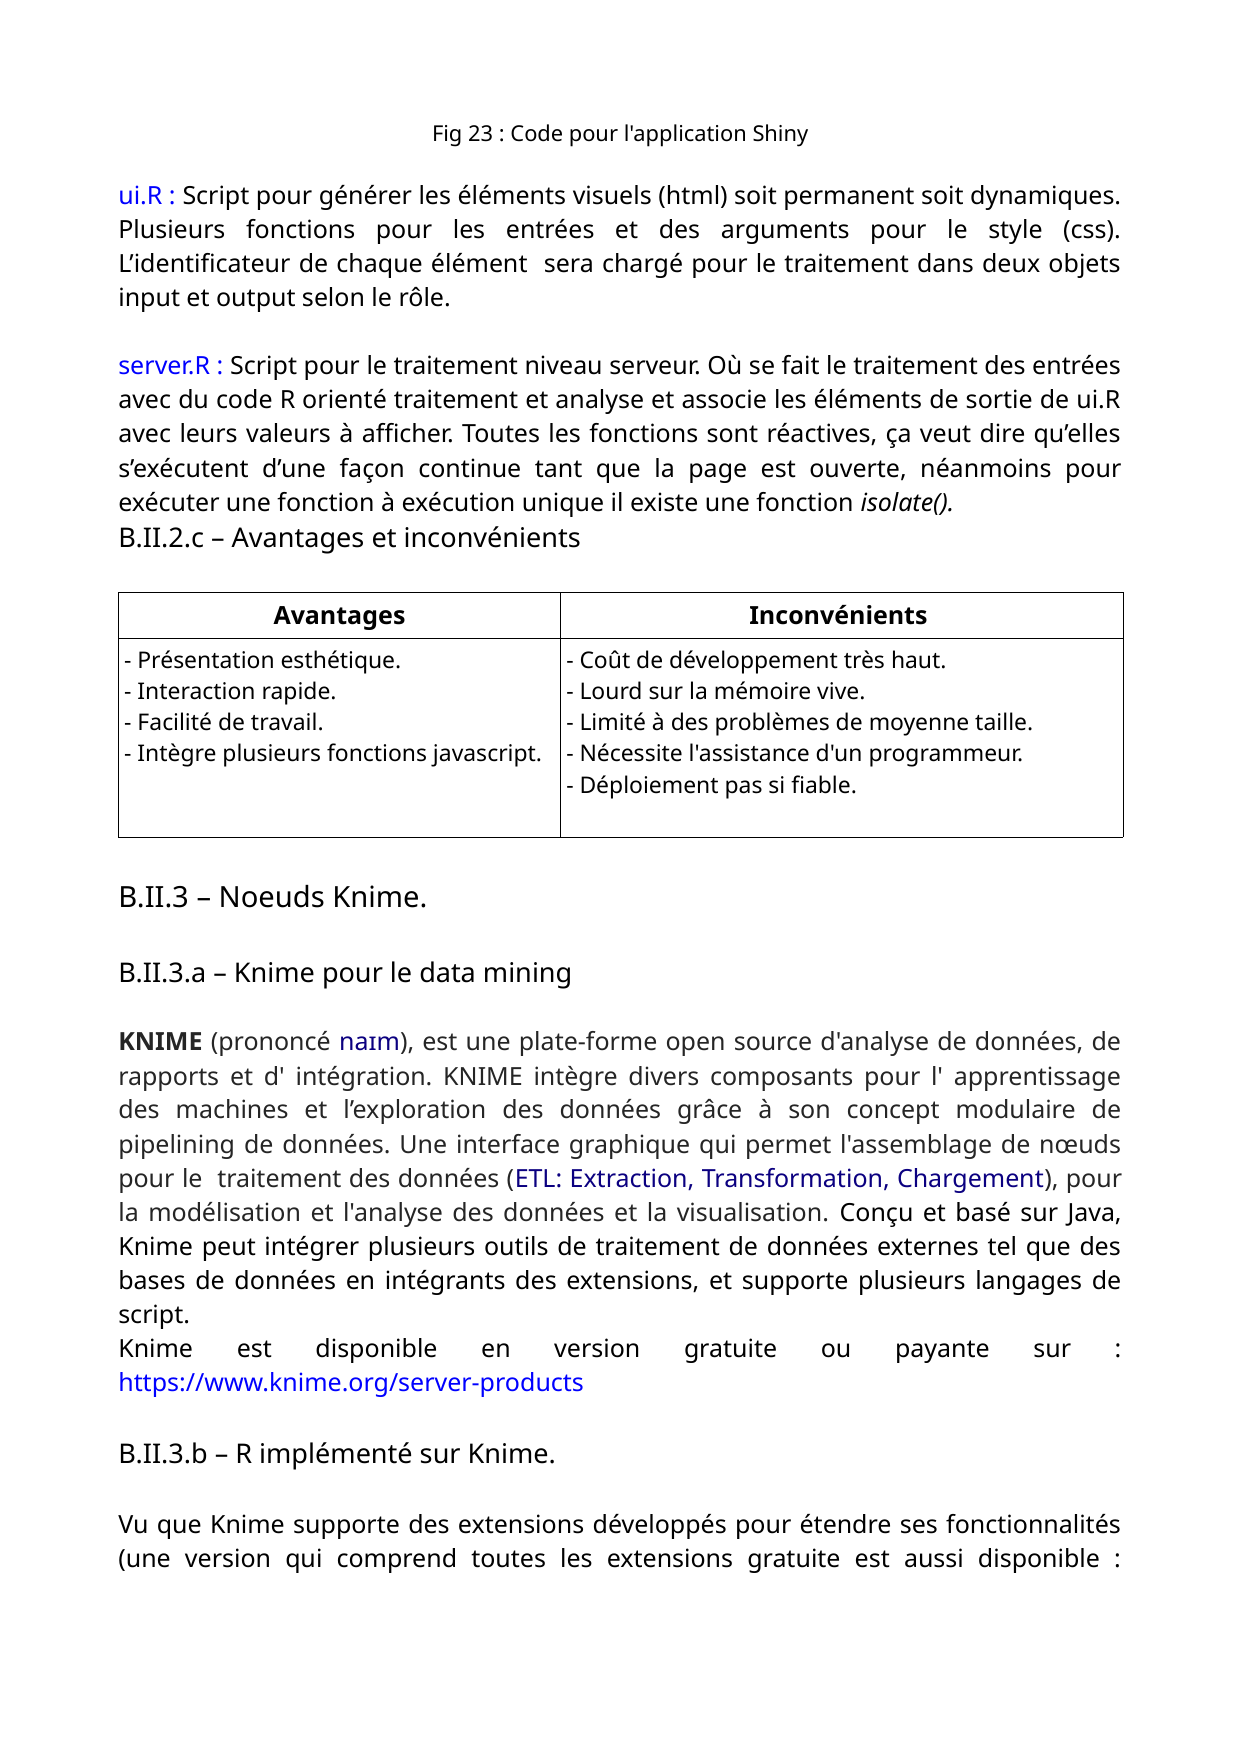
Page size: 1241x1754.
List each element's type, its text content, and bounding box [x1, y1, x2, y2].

table_cell - Présentation esthétique. - Interaction rapide. - Facilité de travail. - Intègre plusieurs fonctions javascript. [119, 639, 560, 837]
text B.II.3.a – Knime pour le data mining [118, 953, 1122, 990]
text Knime est disponible en version gratuite ou payante sur : https://www.knime.org/server-products [118, 1331, 1122, 1399]
table_cell - Coût de développement très haut. - Lourd sur la mémoire vive. - Limité à des problèmes de moyenne taille. - Nécessite l'assistance d'un programmeur. - Déploiement pas si fiable. [561, 639, 1123, 837]
table_header Avantages [119, 593, 560, 638]
text Vu que Knime supporte des extensions développés pour étendre ses fonctionnalités (une version qui comprend toutes les extensions gratuite est aussi disponible : [118, 1507, 1122, 1575]
text KNIME (prononcé naɪm), est une plate-forme open source d'analyse de données, de rapports et d' intégration. KNIME intègre divers composants pour l' apprentissage des machines et l’exploration des données grâce à son concept modulaire de pipelining de données. Une interface graphique qui permet l'assemblage de nœuds pour le traitement des données (ETL: Extraction, Transformation, Chargement), pour la modélisation et l'analyse des données et la visualisation. Conçu et basé sur Java, Knime peut intégrer plusieurs outils de traitement de données externes tel que des bases de données en intégrants des extensions, et supporte plusieurs langages de script. [118, 1024, 1122, 1331]
text B.II.2.c – Avantages et inconvénients [118, 518, 1122, 555]
text B.II.3.b – R implémenté sur Knime. [118, 1433, 1122, 1472]
text B.II.3 – Noeuds Knime. [118, 877, 1122, 916]
table_header Inconvénients [561, 593, 1123, 638]
text server.R : Script pour le traitement niveau serveur. Où se fait le traitement des entrées avec du code R orienté traitement et analyse et associe les éléments de sortie de ui.R avec leurs valeurs à afficher. Toutes les fonctions sont réactives, ça veut dire qu’elles s’exécutent d’une façon continue tant que la page est ouverte, néanmoins pour exécuter une fonction à exécution unique il existe une fonction isolate(). [118, 314, 1122, 518]
text Fig 23 : Code pour l'application Shiny [118, 118, 1122, 148]
text ui.R : Script pour générer les éléments visuels (html) soit permanent soit dynamiques. Plusieurs fonctions pour les entrées et des arguments pour le style (css). L’identificateur de chaque élément sera chargé pour le traitement dans deux objets input et output selon le rôle. [118, 178, 1122, 314]
